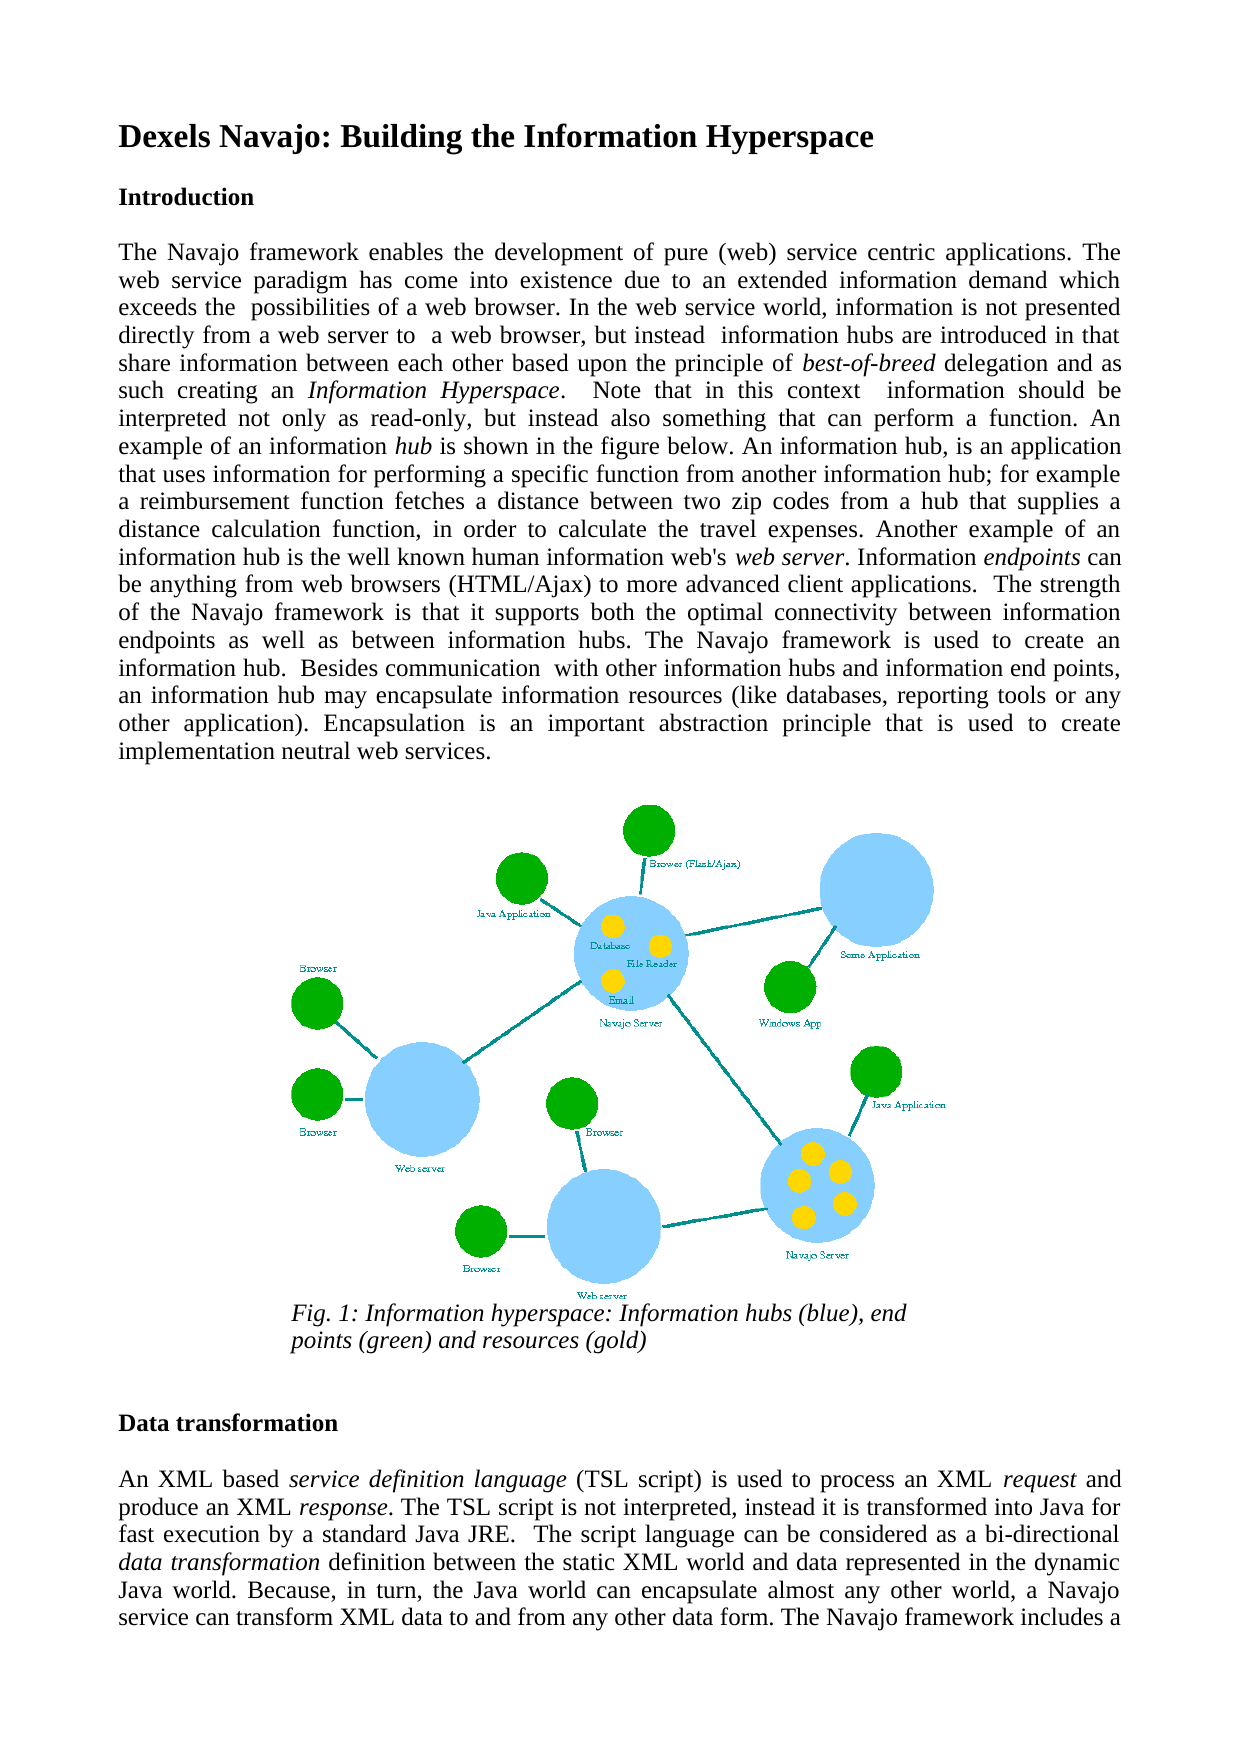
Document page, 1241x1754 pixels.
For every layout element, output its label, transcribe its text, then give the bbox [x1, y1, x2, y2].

text Dexels Navajo: Building the Information Hyperspace [118, 118, 1122, 155]
text An XML based service definition language (TSL script) is used to process an XML request and produce an XML response. The TSL script is not interpreted, instead it is transformed into Java for fast execution by a standard Java JRE. The script language can be considered as a bi-directional data transformation definition between the static XML world and data represented in the dynamic Java world. Because, in turn, the Java world can encapsulate almost any other world, a Navajo service can transform XML data to and from any other data form. The Navajo framework includes a [118, 1465, 1122, 1631]
picture [291, 805, 950, 1299]
text Introduction [118, 183, 1122, 210]
text The Navajo framework enables the development of pure (web) service centric applications. The web service paradigm has come into existence due to an extended information demand which exceeds the possibilities of a web browser. In the web service world, information is not presented directly from a web server to a web browser, but instead information hubs are introduced in that share information between each other based upon the principle of best-of-breed delegation and as such creating an Information Hyperspace. Note that in this context information should be interpreted not only as read-only, but instead also something that can perform a function. An example of an information hub is shown in the figure below. An information hub, is an application that uses information for performing a specific function from another information hub; for example a reimbursement function fetches a distance between two zip codes from a hub that supplies a distance calculation function, in order to calculate the travel expenses. Another example of an information hub is the well known human information web's web server. Information endpoints can be anything from web browsers (HTML/Ajax) to more advanced client applications. The strength of the Navajo framework is that it supports both the optimal connectivity between information endpoints as well as between information hubs. The Navajo framework is used to create an information hub. Besides communication with other information hubs and information end points, an information hub may encapsulate information resources (like databases, reporting tools or any other application). Encapsulation is an important abstraction principle that is used to create implementation neutral web services. [118, 238, 1122, 764]
text Fig. 1: Information hyperspace: Information hubs (blue), end points (green) and resources (gold) [291, 1299, 949, 1354]
text Data transformation [118, 1409, 1122, 1437]
